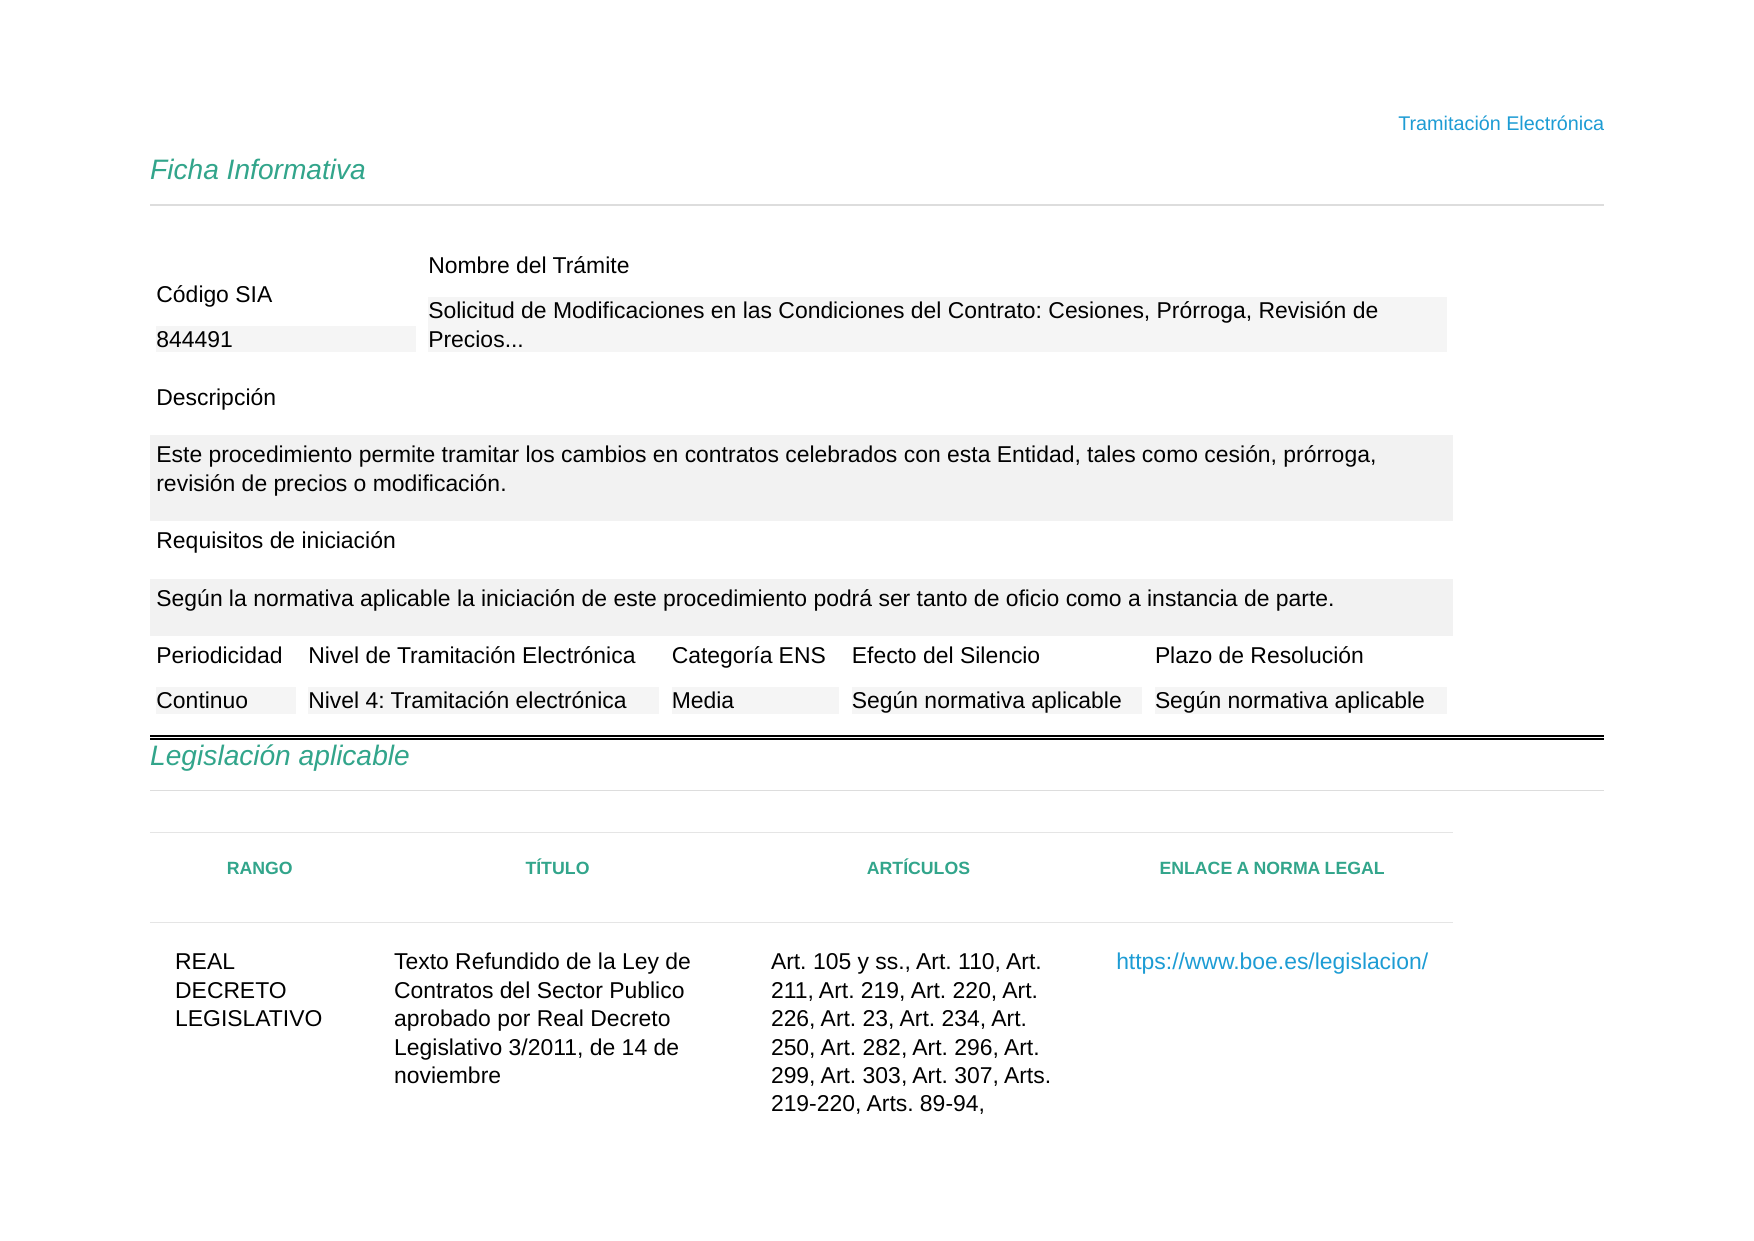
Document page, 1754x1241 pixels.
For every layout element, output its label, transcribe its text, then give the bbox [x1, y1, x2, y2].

table_cell REAL DECRETO LEGISLATIVO [150, 923, 369, 1142]
table_cell Texto Refundido de la Ley de Contratos del Sector Publico aprobado por Real Decreto Legislativo 3/2011, de 14 de noviembre [369, 923, 746, 1142]
table_header TÍTULO [369, 833, 746, 922]
table_header ENLACE A NORMA LEGAL [1091, 833, 1453, 922]
table_cell Este procedimiento permite tramitar los cambios en contratos celebrados con esta Entidad, tales como cesión, prórroga, revisión de precios o modificación. [150, 435, 1453, 521]
table_cell Requisitos de iniciación [150, 521, 1453, 578]
table_header Código SIA 844491 [150, 246, 422, 377]
table_header Categoría ENS Media [665, 636, 845, 735]
table_header RANGO [150, 833, 369, 922]
table_header Periodicidad Continuo [150, 636, 302, 735]
table_header ARTÍCULOS [746, 833, 1091, 922]
table_cell Según la normativa aplicable la iniciación de este procedimiento podrá ser tanto de oficio como a instancia de parte. [150, 579, 1453, 636]
table_header Efecto del Silencio Según normativa aplicable [845, 636, 1148, 735]
table_cell Descripción [150, 377, 1453, 435]
table_header Plazo de Resolución Según normativa aplicable [1149, 636, 1453, 735]
table_cell https://www.boe.es/legislacion/ [1091, 923, 1453, 1142]
table_header Nombre del Trámite Solicitud de Modificaciones en las Condiciones del Contrato: Cesiones, Prórroga, Revisión de Precios... [422, 246, 1453, 377]
table_header Nivel de Tramitación Electrónica Nivel 4: Tramitación electrónica [302, 636, 665, 735]
subtitle Ficha Informativa [150, 153, 1604, 204]
table_cell Art. 105 y ss., Art. 110, Art. 211, Art. 219, Art. 220, Art. 226, Art. 23, Art. 234, Art. 250, Art. 282, Art. 296, Art. 299, Art. 303, Art. 307, Arts. 219-220, Arts. 89-94, [746, 923, 1091, 1142]
subtitle Legislación aplicable [150, 740, 1604, 790]
text Tramitación Electrónica [150, 112, 1604, 135]
